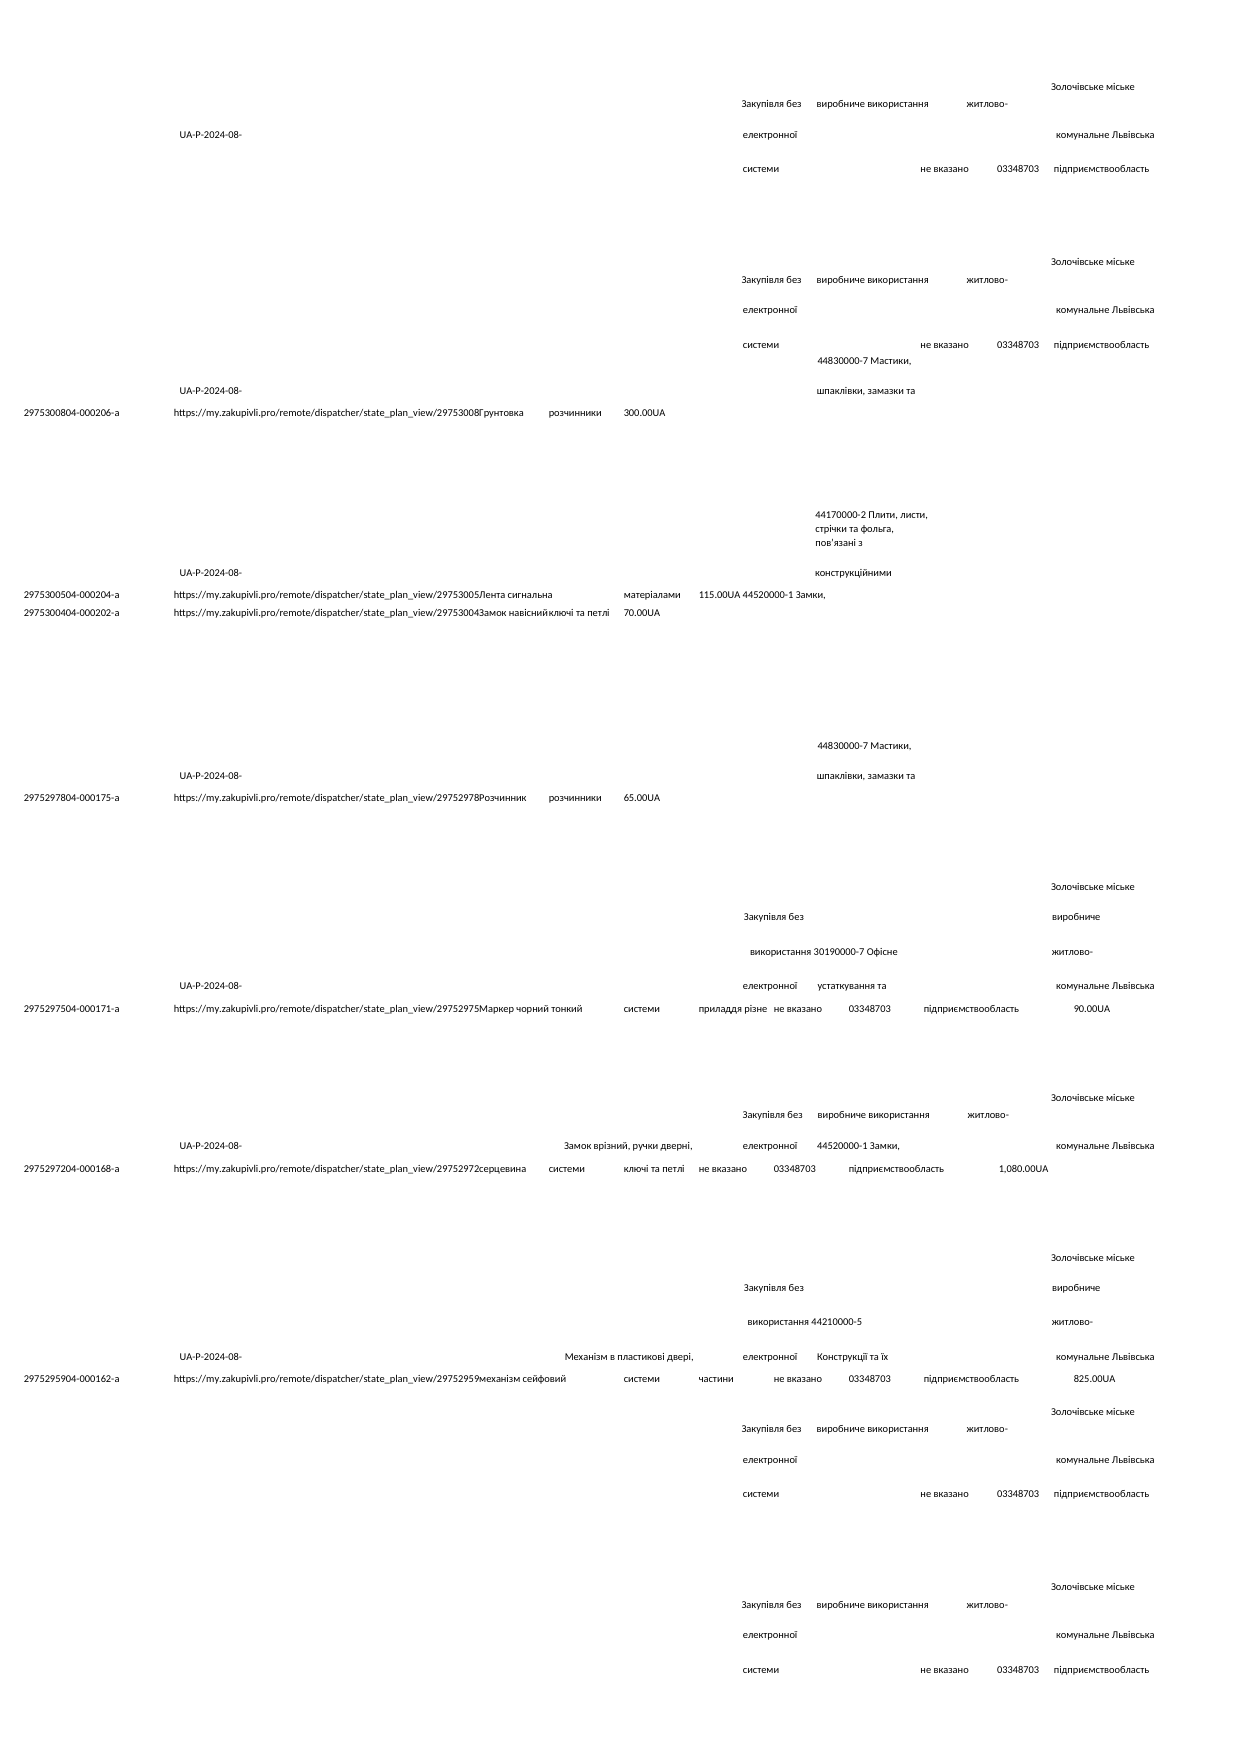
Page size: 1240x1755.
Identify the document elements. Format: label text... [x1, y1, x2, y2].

text Закупівля без виробниче використання житлово- [742, 1109, 1166, 1122]
text UA-P-2024-08- електронної устаткування та комунальне Львівська [23, 967, 1239, 996]
text UA-P-2024-08- Механізм в пластикові двері, електронної Конструкції та їх комунальне Львівська [23, 1338, 1239, 1366]
text 44830000-7 Мастики, [555, 354, 1174, 367]
text Золочівське міське [1051, 1251, 1137, 1263]
text 44830000-7 Мастики, [555, 739, 1174, 752]
list 2975297504-000171-a https://my.zakupivli.pro/remote/dispatcher/state_plan_view/29752975Маркер чорний тонкий системи приладдя різне не вказано 03348703 підприємствообласть 90.00UA [0, 1002, 1239, 1015]
text використання 44210000-5 житлово- [23, 1303, 1239, 1331]
list 2975297204-000168-a https://my.zakupivli.pro/remote/dispatcher/state_plan_view/29752972серцевина системи ключі та петлі не вказано 03348703 підприємствообласть 1,080.00UA [0, 1162, 1239, 1175]
text Золочівське міське [1051, 1091, 1137, 1104]
text 44170000-2 Плити, листи, стрічки та фольга, пов’язані з [815, 508, 930, 549]
list 2975295904-000162-a https://my.zakupivli.pro/remote/dispatcher/state_plan_view/29752959механізм сейфовий системи частини не вказано 03348703 підприємствообласть 825.00UA [0, 1373, 1239, 1386]
text UA-P-2024-08- Замок врізний, ручки дверні, електронної 44520000-1 Замки, комунальне Львівська [23, 1127, 1239, 1155]
list 2975300804-000206-a https://my.zakupivli.pro/remote/dispatcher/state_plan_view/29753008Грунтовка розчинники 300.00UA [0, 407, 1239, 419]
list 2975300404-000202-a https://my.zakupivli.pro/remote/dispatcher/state_plan_view/29753004Замок навісний ключі та петлі 70.00UA [0, 606, 1239, 619]
text UA-P-2024-08- конструкційними [23, 554, 1239, 582]
text UA-P-2024-08- шпаклівки, замазки та [23, 757, 1239, 785]
text Закупівля без виробниче [23, 898, 1239, 926]
list 2975300504-000204-a https://my.zakupivli.pro/remote/dispatcher/state_plan_view/29753005Лента сигнальна матеріалами 115.00UA 44520000-1 Замки, [0, 588, 1239, 601]
text Закупівля без виробниче [23, 1269, 1239, 1297]
text UA-P-2024-08- шпаклівки, замазки та [23, 372, 1239, 400]
text Золочівське міське [1051, 880, 1137, 893]
text використання 30190000-7 Офісне житлово- [23, 933, 1239, 961]
list 2975297804-000175-a https://my.zakupivli.pro/remote/dispatcher/state_plan_view/29752978Розчинник розчинники 65.00UA [0, 791, 1239, 804]
